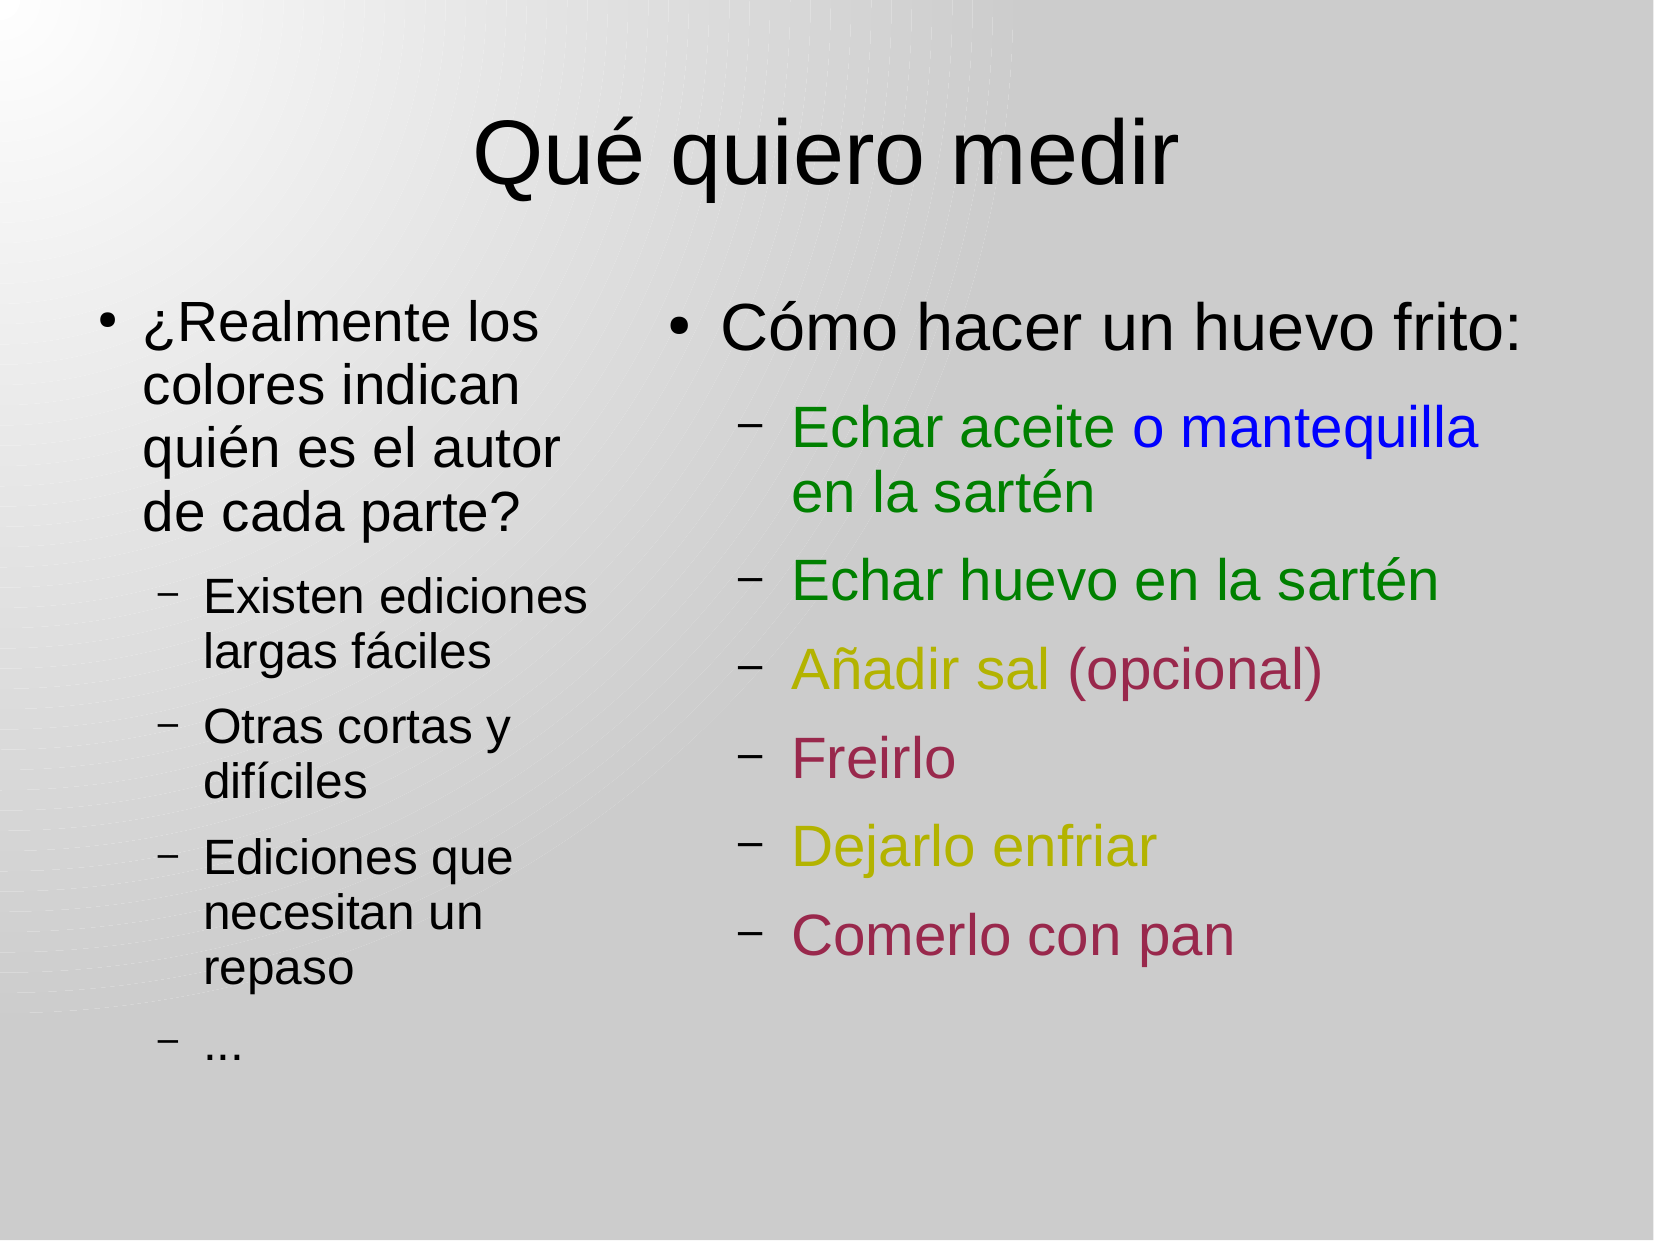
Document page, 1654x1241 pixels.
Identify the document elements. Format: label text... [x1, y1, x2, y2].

title Qué quiero medir [82, 49, 1571, 257]
list Cómo hacer un huevo frito: Echar aceite o mantequilla en la sartén Echar huevo en la sartén Añadir sal (opcional) Freirlo Dejarlo enfriar Comerlo con pan [649, 290, 1539, 1109]
list ¿Realmente los colores indican quién es el autor de cada parte? Existen ediciones largas fáciles Otras cortas y difíciles Ediciones que necesitan un repaso ... [82, 290, 591, 1109]
